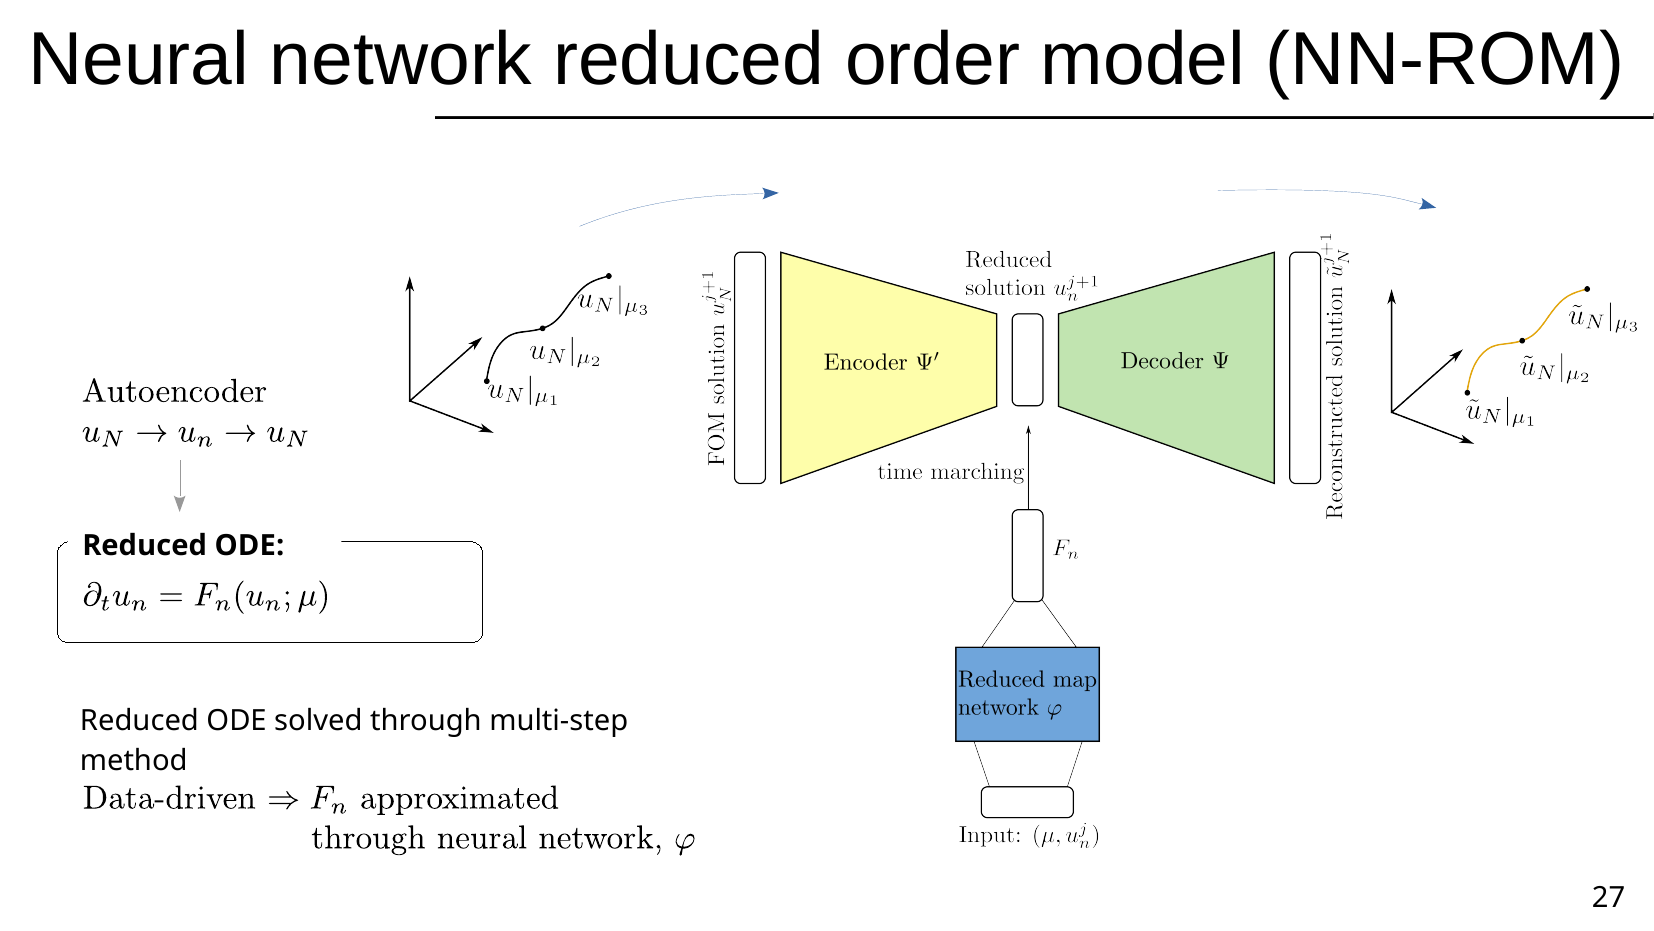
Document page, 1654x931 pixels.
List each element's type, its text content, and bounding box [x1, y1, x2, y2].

picture [82, 579, 329, 616]
picture [82, 784, 696, 857]
picture [405, 273, 647, 434]
text_box Reduced ODE solved through multi-step method [64, 691, 702, 784]
text_box Reduced ODE: [67, 516, 342, 572]
picture [702, 234, 1349, 848]
picture [82, 378, 308, 447]
title Neural network reduced order model (NN-ROM) [0, 0, 1654, 117]
picture [1387, 286, 1637, 444]
